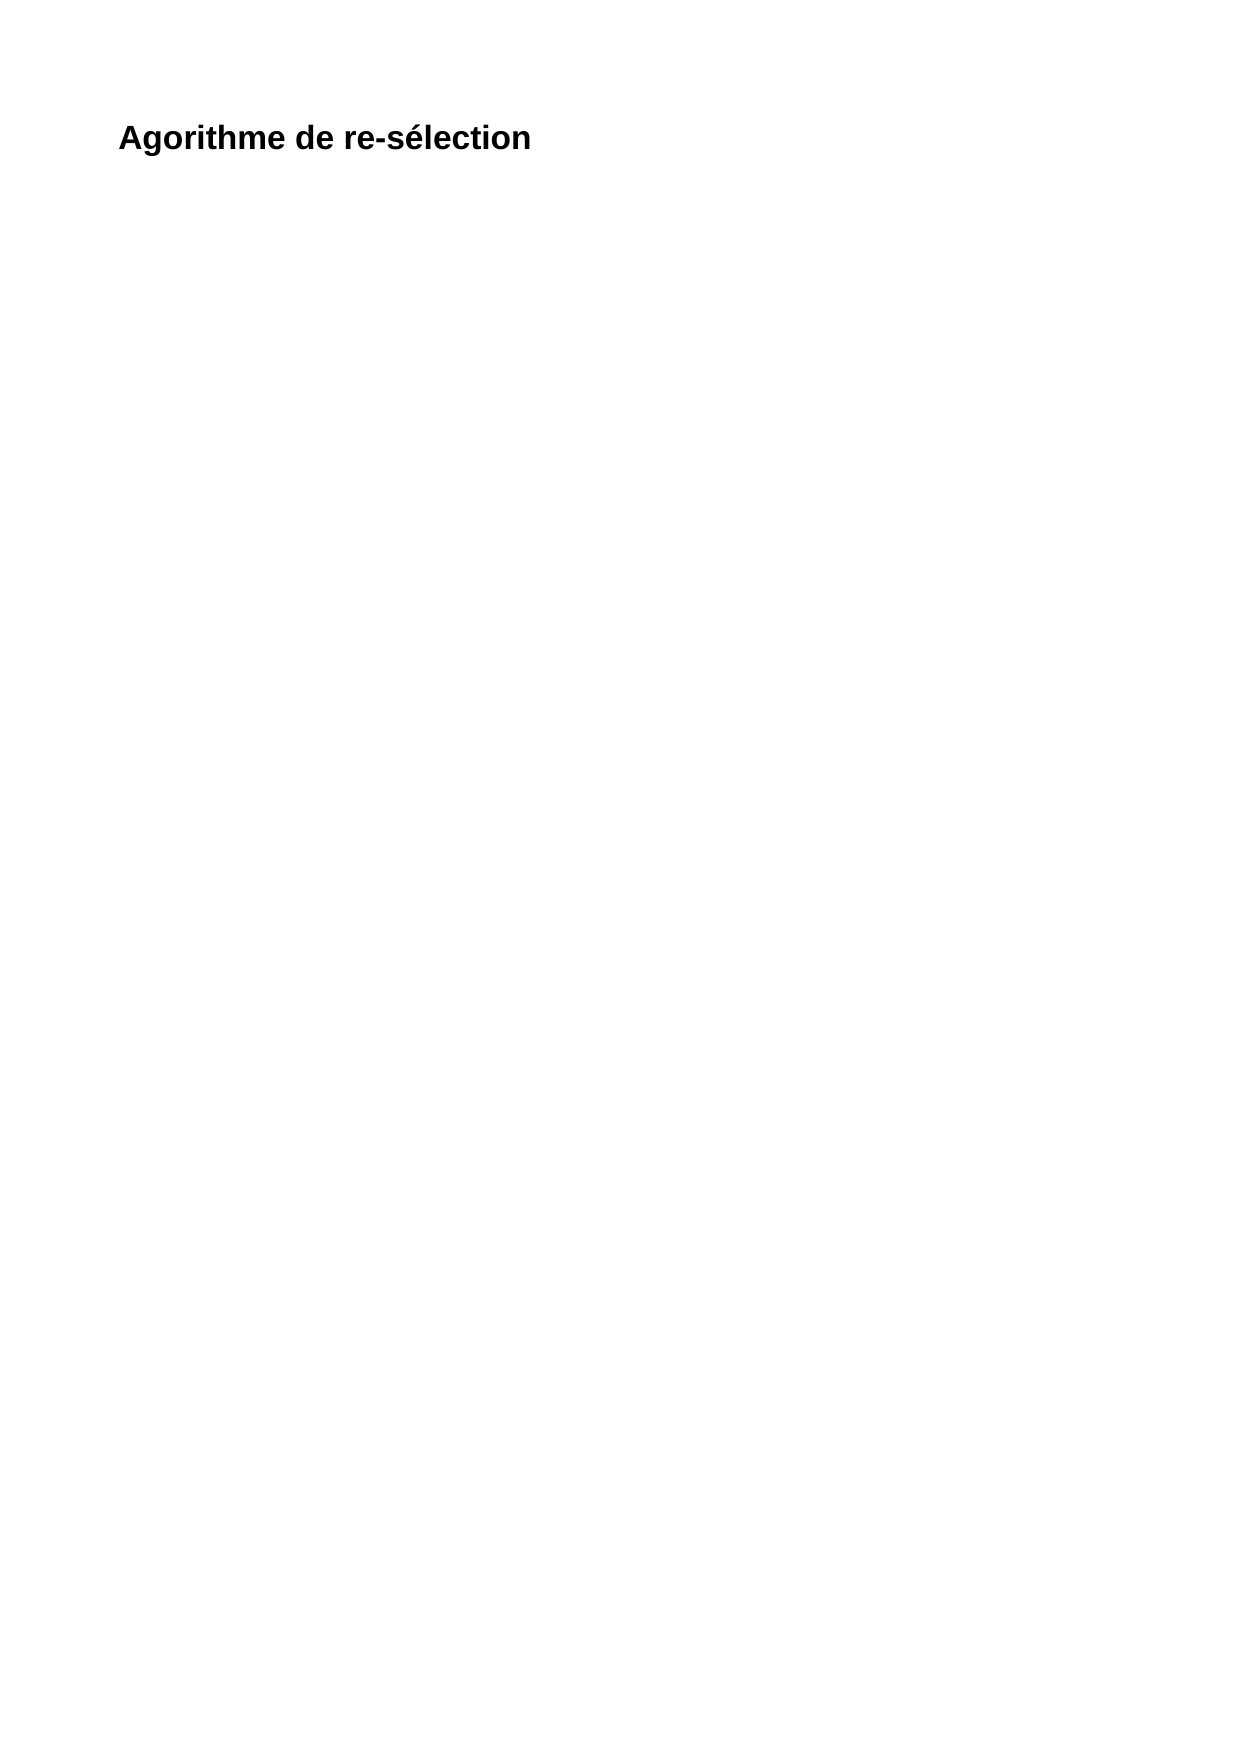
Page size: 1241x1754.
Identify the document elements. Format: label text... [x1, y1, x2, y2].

subtitle Agorithme de re-sélection [118, 118, 1122, 157]
